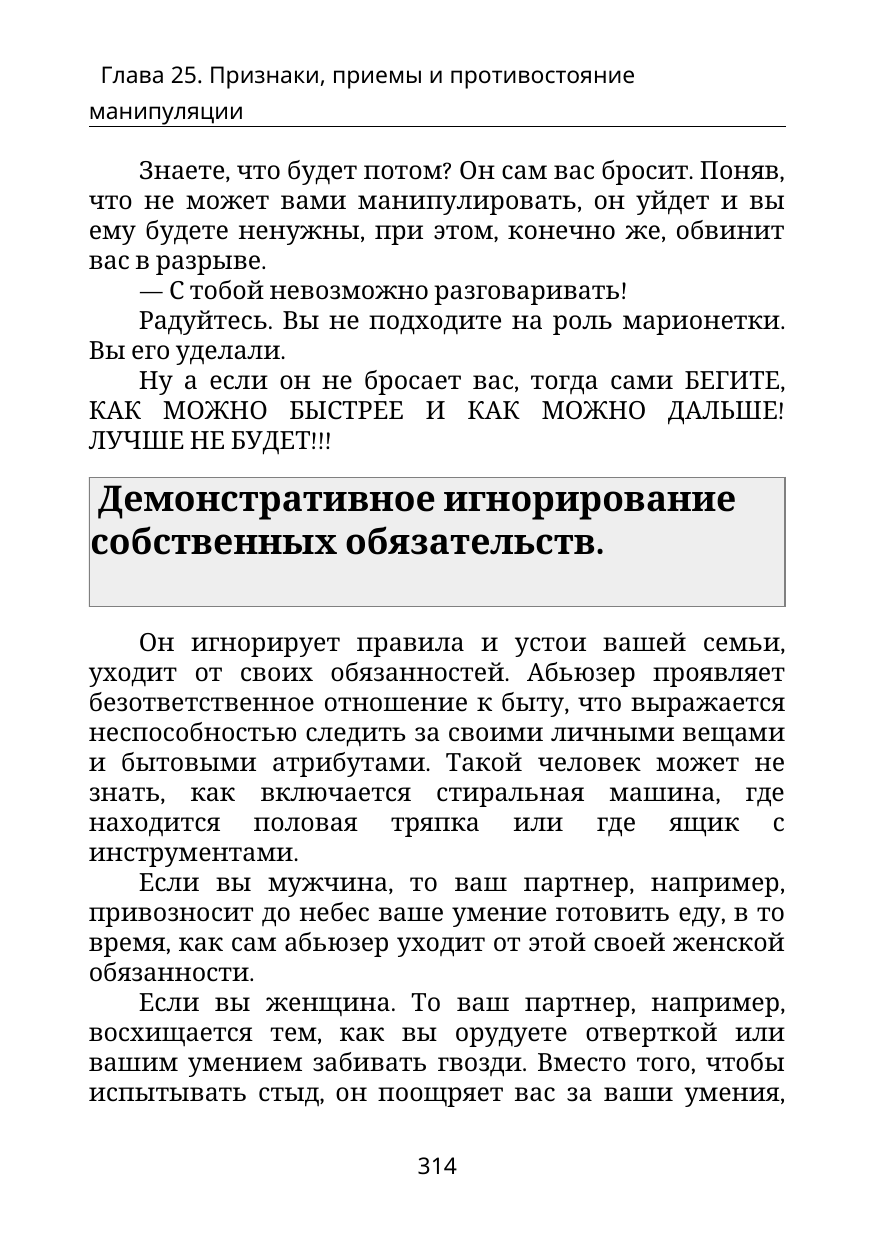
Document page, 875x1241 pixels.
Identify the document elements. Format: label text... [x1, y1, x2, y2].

text Если вы женщина. То ваш партнер, например, восхищается тем, как вы орудуете отверткой или вашим умением забивать гвозди. Вместо того, чтобы испытывать стыд, он поощряет вас за ваши умения, [88, 988, 786, 1108]
text Если вы мужчина, то ваш партнер, например, привозносит до небес ваше умение готовить еду, в то время, как сам абьюзер уходит от этой своей женской обязанности. [88, 868, 786, 988]
text — С тобой невозможно разговаривать! [88, 276, 786, 306]
text Знаете, что будет потом? Он сам вас бросит. Поняв, что не может вами манипулировать, он уйдет и вы ему будете ненужны, при этом, конечно же, обвинит вас в разрыве. [88, 156, 786, 276]
text Он игнорирует правила и устои вашей семьи, уходит от своих обязанностей. Абьюзер проявляет безответственное отношение к быту, что выражается неспособностью следить за своими личными вещами и бытовыми атрибутами. Такой человек может не знать, как включается стиральная машина, где находится половая тряпка или где ящик с инструментами. [88, 628, 786, 868]
subtitle Демонстративное игнорирование собственных обязательств. [90, 478, 784, 606]
text Радуйтесь. Вы не подходите на роль марионетки. Вы его уделали. [88, 306, 786, 366]
text Ну а если он не бросает вас, тогда сами БЕГИТЕ, КАК МОЖНО БЫСТРЕЕ И КАК МОЖНО ДАЛЬШЕ! ЛУЧШЕ НЕ БУДЕТ!!! [88, 366, 786, 456]
